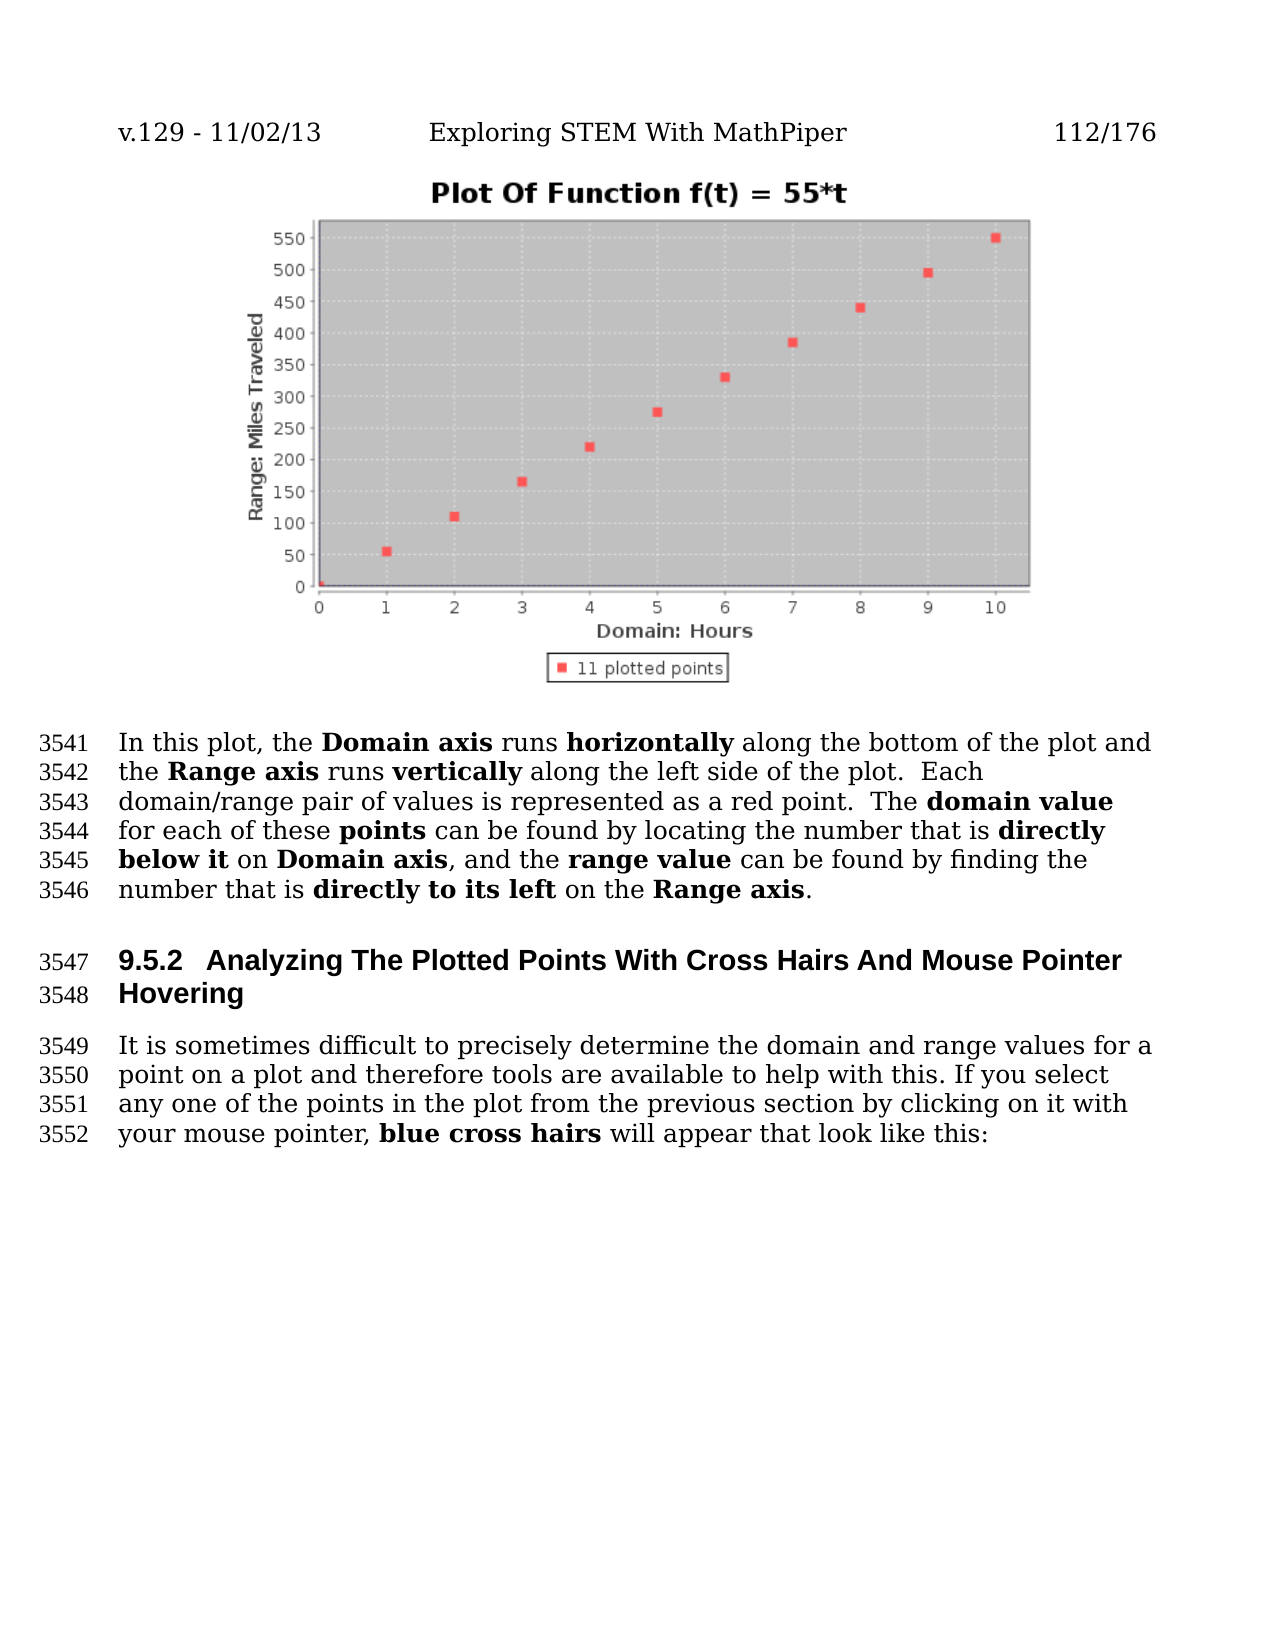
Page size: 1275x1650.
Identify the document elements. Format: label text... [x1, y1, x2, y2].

text In this plot, the Domain axis runs horizontally along the bottom of the plot and the Range axis runs vertically along the left side of the plot. Each domain/range pair of values is represented as a red point. The domain value for each of these points can be found by locating the number that is directly below it on Domain axis, and the range value can be found by finding the number that is directly to its left on the Range axis. [118, 728, 1157, 904]
subtitle Analyzing The Plotted Points With Cross Hairs And Mouse Pointer Hovering [118, 943, 1157, 1010]
picture [230, 176, 1046, 684]
text It is sometimes difficult to precisely determine the domain and range values for a point on a plot and therefore tools are available to help with this. If you select any one of the points in the plot from the previous section by clicking on it with your mouse pointer, blue cross hairs will appear that look like this: [118, 1031, 1157, 1148]
